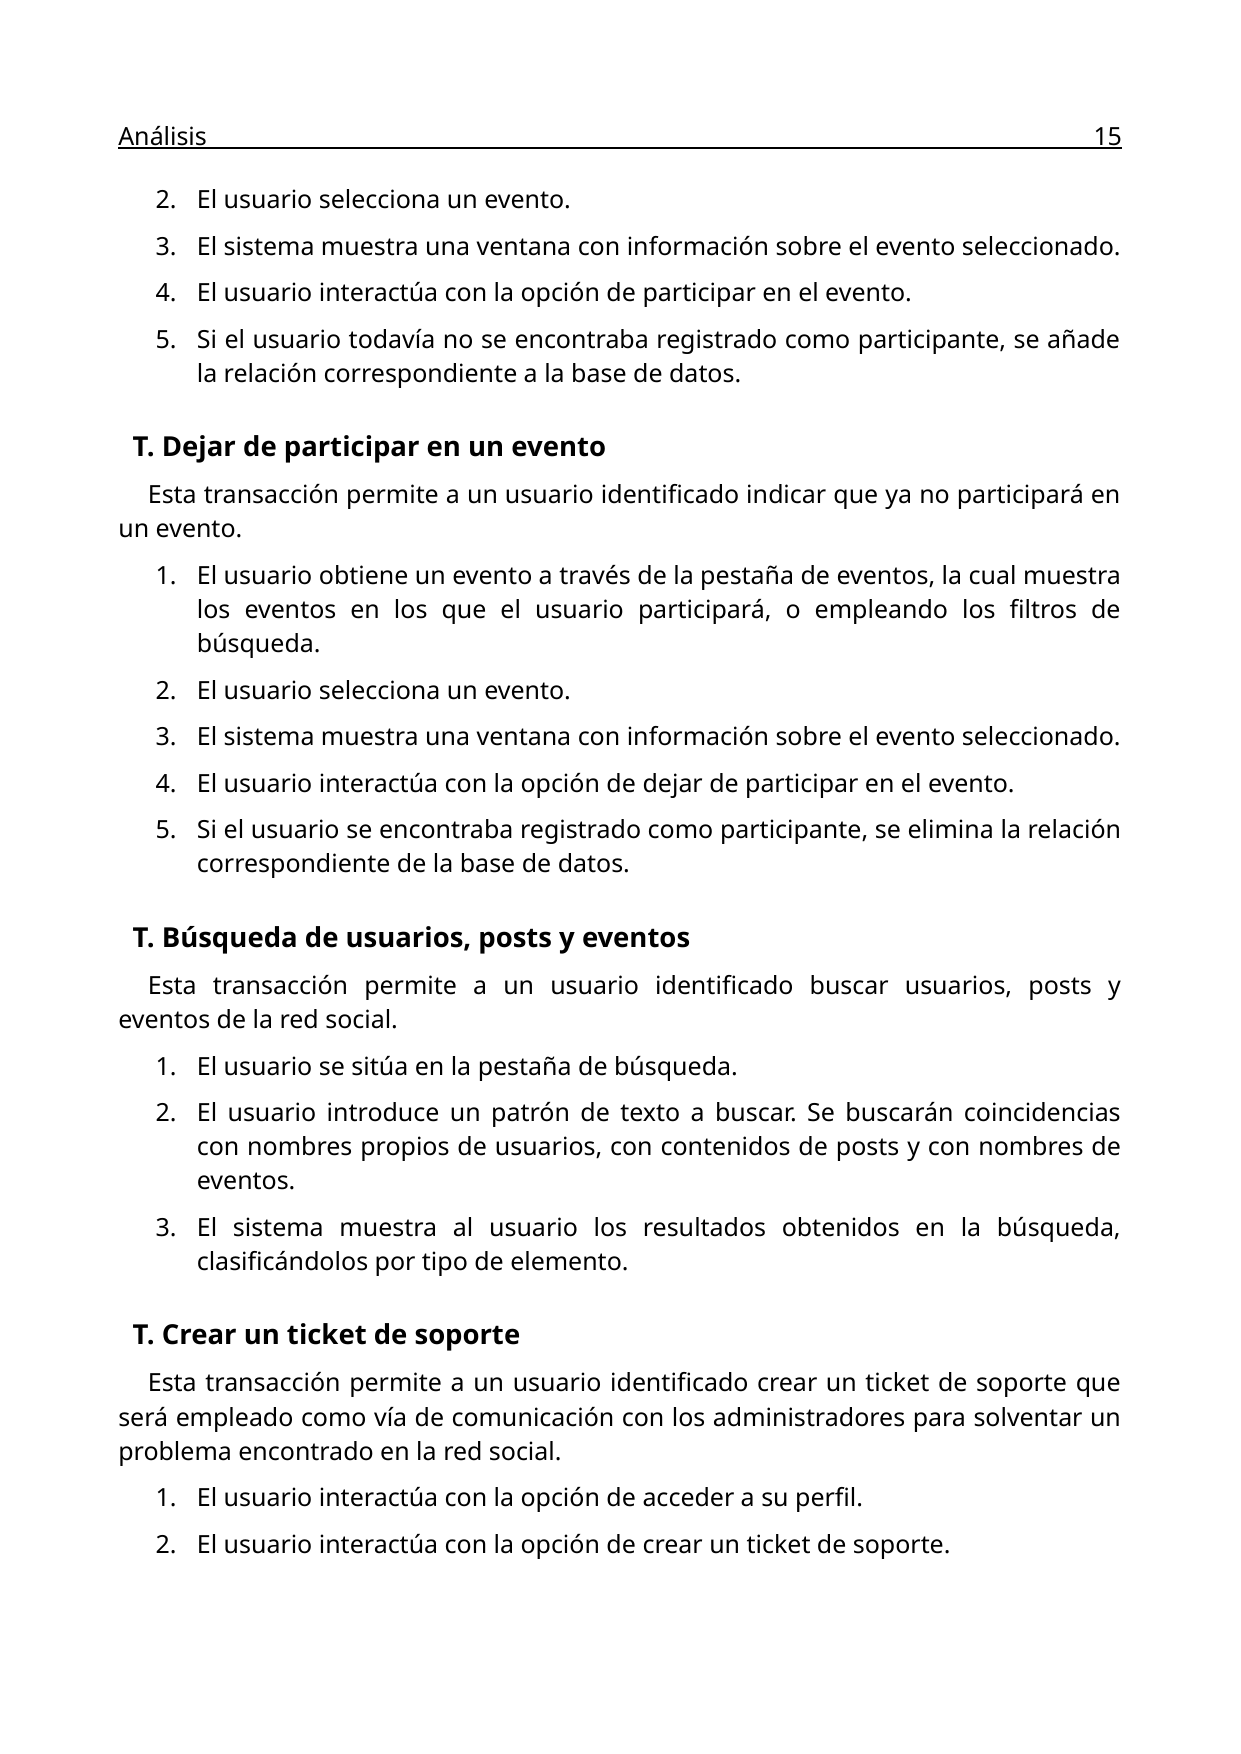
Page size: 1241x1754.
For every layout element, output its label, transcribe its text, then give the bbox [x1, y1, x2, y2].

list El usuario obtiene un evento a través de la pestaña de eventos, la cual muestra los eventos en los que el usuario participará, o empleando los filtros de búsqueda. [155, 558, 1122, 660]
list El usuario interactúa con la opción de dejar de participar en el evento. [155, 765, 1122, 799]
text Esta transacción permite a un usuario identificado buscar usuarios, posts y eventos de la red social. [118, 968, 1122, 1036]
list El usuario selecciona un evento. [155, 182, 1122, 216]
list El usuario interactúa con la opción de crear un ticket de soporte. [155, 1526, 1122, 1560]
subtitle T. Dejar de participar en un evento [118, 427, 1122, 464]
list El usuario interactúa con la opción de participar en el evento. [155, 275, 1122, 309]
list El usuario interactúa con la opción de acceder a su perfil. [155, 1480, 1122, 1514]
list Si el usuario todavía no se encontraba registrado como participante, se añade la relación correspondiente a la base de datos. [155, 321, 1122, 389]
subtitle T. Crear un ticket de soporte [118, 1315, 1122, 1353]
list El sistema muestra una ventana con información sobre el evento seleccionado. [155, 228, 1122, 262]
list El usuario introduce un patrón de texto a buscar. Se buscarán coincidencias con nombres propios de usuarios, con contenidos de posts y con nombres de eventos. [155, 1095, 1122, 1197]
text Esta transacción permite a un usuario identificado indicar que ya no participará en un evento. [118, 477, 1122, 545]
text Esta transacción permite a un usuario identificado crear un ticket de soporte que será empleado como vía de comunicación con los administradores para solventar un problema encontrado en la red social. [118, 1365, 1122, 1467]
subtitle T. Búsqueda de usuarios, posts y eventos [118, 918, 1122, 955]
list El usuario selecciona un evento. [155, 672, 1122, 706]
list Si el usuario se encontraba registrado como participante, se elimina la relación correspondiente de la base de datos. [155, 812, 1122, 880]
list El sistema muestra una ventana con información sobre el evento seleccionado. [155, 719, 1122, 753]
list El usuario se sitúa en la pestaña de búsqueda. [155, 1048, 1122, 1082]
list El sistema muestra al usuario los resultados obtenidos en la búsqueda, clasificándolos por tipo de elemento. [155, 1209, 1122, 1278]
